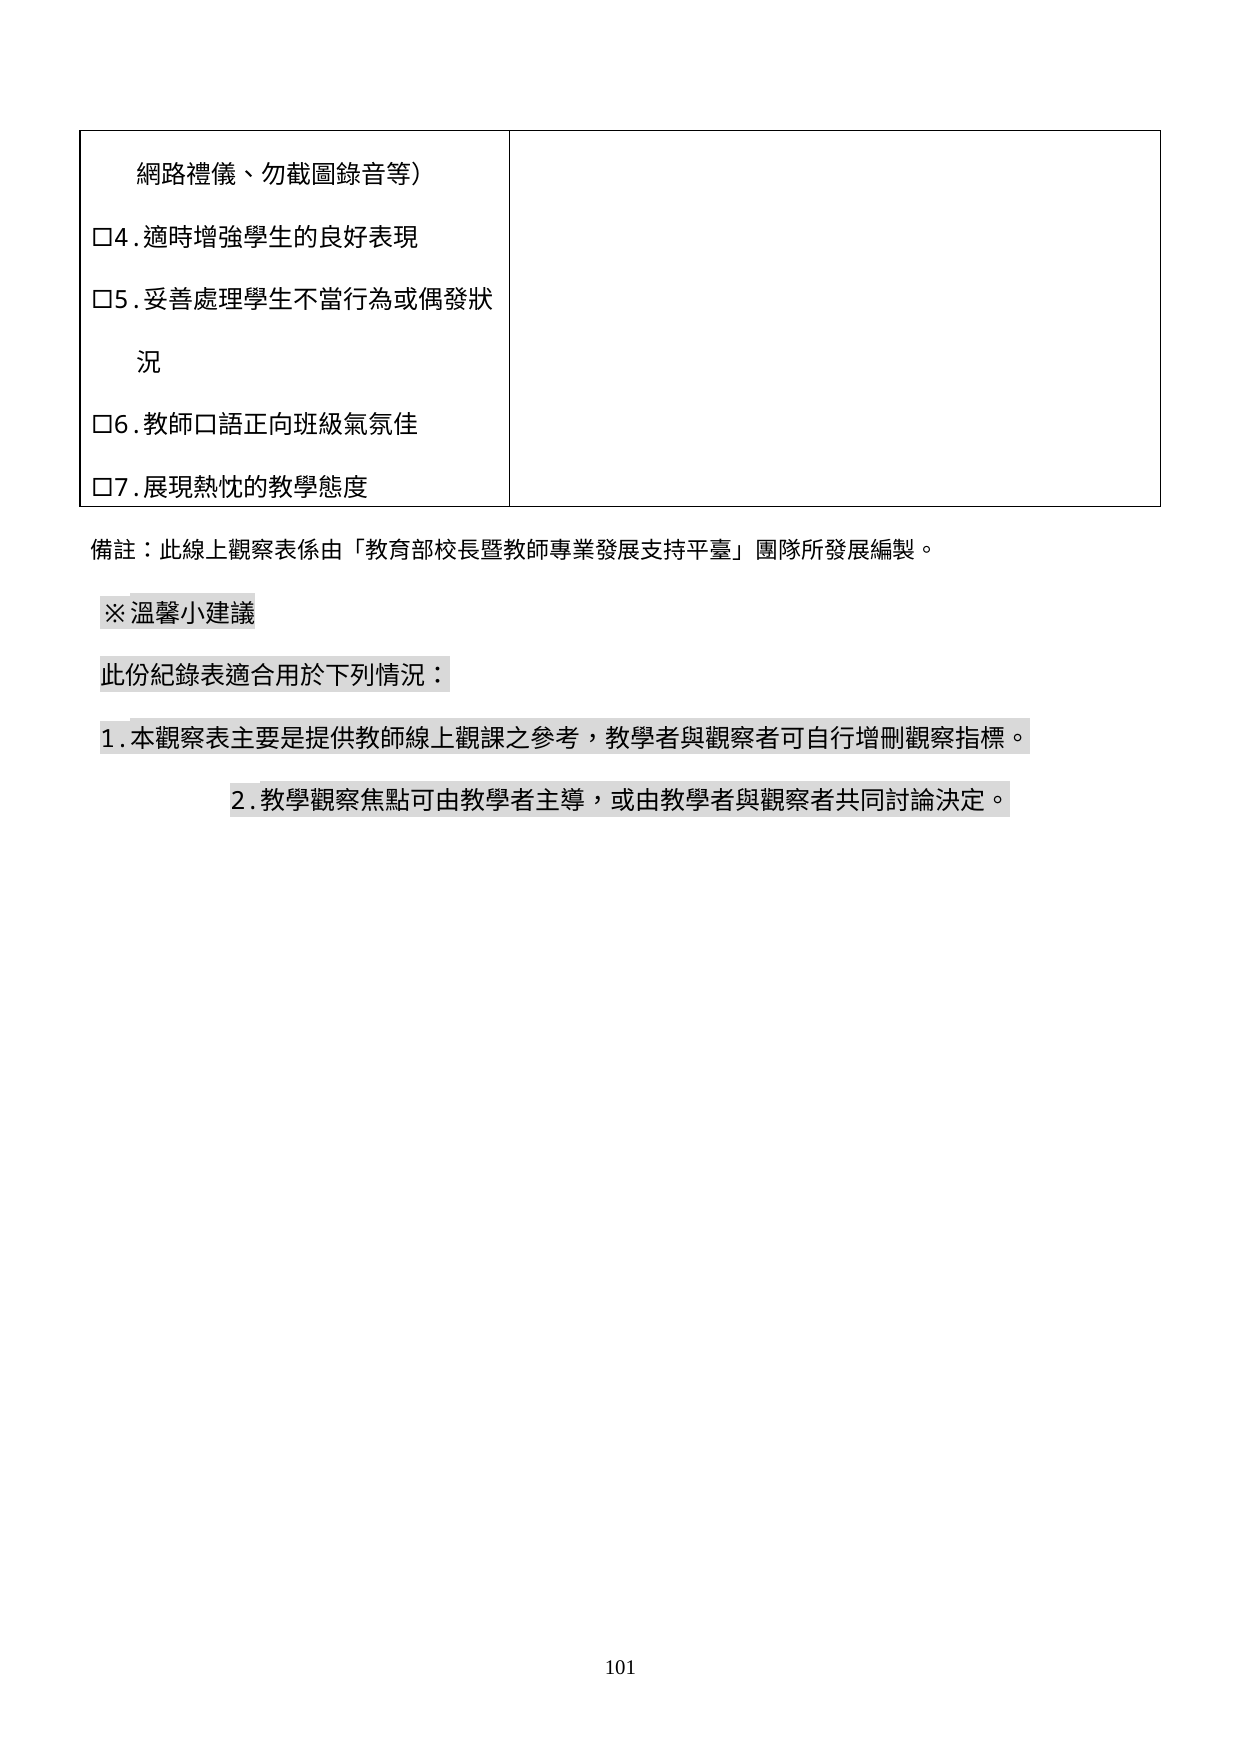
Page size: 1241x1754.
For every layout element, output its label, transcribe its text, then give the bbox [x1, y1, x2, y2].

text 1.本觀察表主要是提供教師線上觀課之參考，教學者與觀察者可自行增刪觀察指標。 [100, 695, 1165, 757]
text ※溫馨小建議 [100, 570, 1165, 632]
text 2.教學觀察焦點可由教學者主導，或由教學者與觀察者共同討論決定。 [75, 757, 1165, 820]
table_cell [510, 131, 1160, 506]
table_cell 網路禮儀、勿截圖錄音等） 4.適時增強學生的良好表現 5.妥善處理學生不當行為或偶發狀況 6.教師口語正向班級氣氛佳 7.展現熱忱的教學態度 [81, 131, 509, 506]
text 此份紀錄表適合用於下列情況： [100, 632, 1165, 695]
text 備註：此線上觀察表係由「教育部校長暨教師專業發展支持平臺」團隊所發展編製。 [77, 507, 1165, 570]
